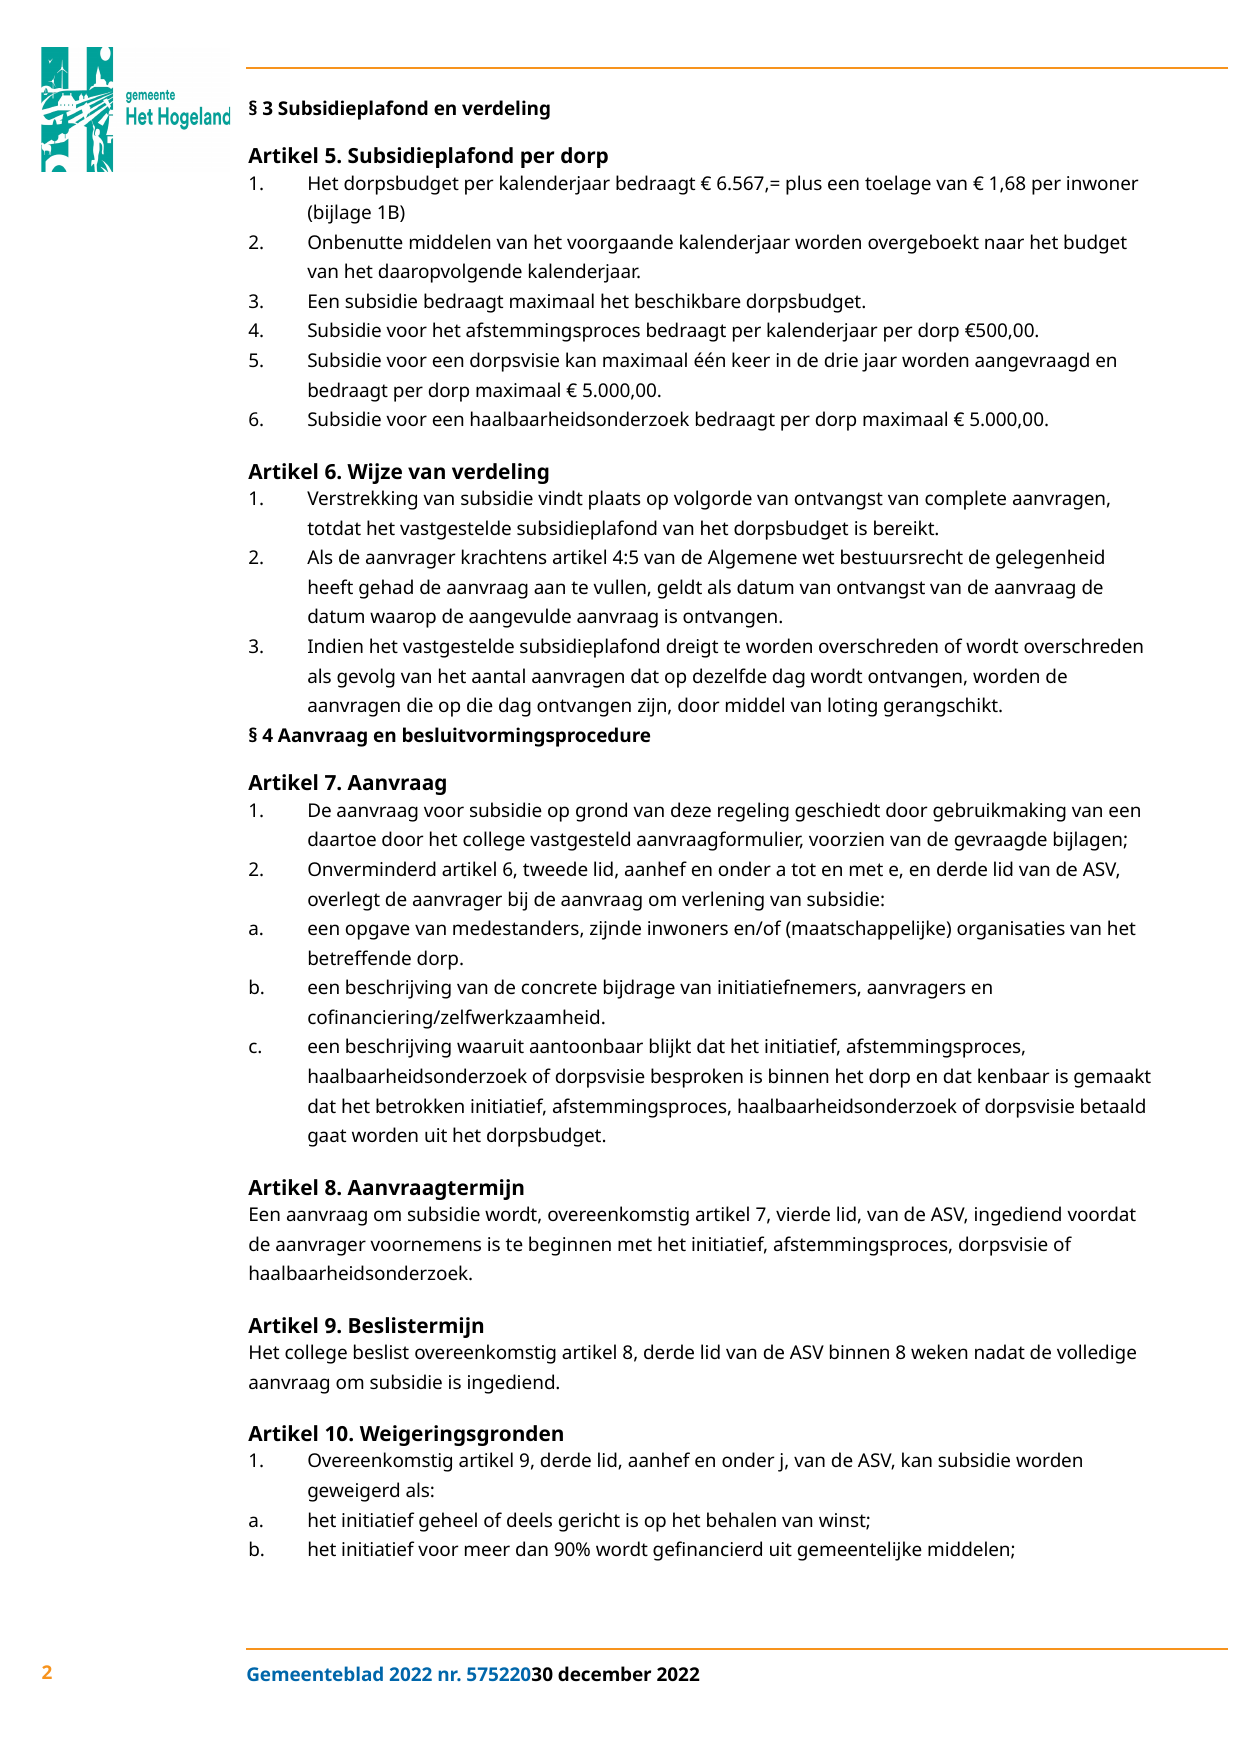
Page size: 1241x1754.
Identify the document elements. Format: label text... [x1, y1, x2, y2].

text § 4 Aanvraag en besluitvormingsprocedure [248, 722, 1152, 748]
text Artikel 9. Beslistermijn [248, 1311, 1152, 1339]
picture [41, 47, 231, 172]
list Een subsidie bedraagt maximaal het beschikbare dorpsbudget. [248, 288, 1152, 314]
text Een aanvraag om subsidie wordt, overeenkomstig artikel 7, vierde lid, van de ASV, ingediend voordat de aanvrager voornemens is te beginnen met het initiatief, afstemmingsproces, dorpsvisie of haalbaarheidsonderzoek. [248, 1201, 1152, 1286]
list Onverminderd artikel 6, tweede lid, aanhef en onder a tot en met e, en derde lid van de ASV, overlegt de aanvrager bij de aanvraag om verlening van subsidie: [248, 856, 1152, 911]
text Artikel 10. Weigeringsgronden [248, 1419, 1152, 1448]
text Het college beslist overeenkomstig artikel 8, derde lid van de ASV binnen 8 weken nadat de volledige aanvraag om subsidie is ingediend. [248, 1339, 1152, 1394]
list Subsidie voor het afstemmingsproces bedraagt per kalenderjaar per dorp €500,00. [248, 318, 1152, 343]
text Artikel 8. Aanvraagtermijn [248, 1173, 1152, 1201]
list Het dorpsbudget per kalenderjaar bedraagt € 6.567,= plus een toelage van € 1,68 per inwoner (bijlage 1B) [248, 170, 1152, 225]
list een beschrijving van de concrete bijdrage van initiatiefnemers, aanvragers en cofinanciering/zelfwerkzaamheid. [248, 974, 1152, 1030]
list Onbenutte middelen van het voorgaande kalenderjaar worden overgeboekt naar het budget van het daaropvolgende kalenderjaar. [248, 229, 1152, 284]
text Artikel 7. Aanvraag [248, 768, 1152, 797]
list het initiatief voor meer dan 90% wordt gefinancierd uit gemeentelijke middelen; [248, 1536, 1152, 1562]
list een opgave van medestanders, zijnde inwoners en/of (maatschappelijke) organisaties van het betreffende dorp. [248, 915, 1152, 971]
text Artikel 6. Wijze van verdeling [248, 457, 1152, 485]
list Indien het vastgestelde subsidieplafond dreigt te worden overschreden of wordt overschreden als gevolg van het aantal aanvragen dat op dezelfde dag wordt ontvangen, worden de aanvragen die op die dag ontvangen zijn, door middel van loting gerangschikt. [248, 633, 1152, 718]
list Subsidie voor een dorpsvisie kan maximaal één keer in de drie jaar worden aangevraagd en bedraagt per dorp maximaal € 5.000,00. [248, 347, 1152, 403]
list Overeenkomstig artikel 9, derde lid, aanhef en onder j, van de ASV, kan subsidie worden geweigerd als: [248, 1448, 1152, 1503]
list Subsidie voor een haalbaarheidsonderzoek bedraagt per dorp maximaal € 5.000,00. [248, 406, 1152, 432]
list De aanvraag voor subsidie op grond van deze regeling geschiedt door gebruikmaking van een daartoe door het college vastgesteld aanvraagformulier, voorzien van de gevraagde bijlagen; [248, 797, 1152, 852]
list Verstrekking van subsidie vindt plaats op volgorde van ontvangst van complete aanvragen, totdat het vastgestelde subsidieplafond van het dorpsbudget is bereikt. [248, 485, 1152, 541]
text Artikel 5. Subsidieplafond per dorp [248, 141, 1152, 170]
list het initiatief geheel of deels gericht is op het behalen van winst; [248, 1507, 1152, 1533]
list een beschrijving waaruit aantoonbaar blijkt dat het initiatief, afstemmingsproces, haalbaarheidsonderzoek of dorpsvisie besproken is binnen het dorp en dat kenbaar is gemaakt dat het betrokken initiatief, afstemmingsproces, haalbaarheidsonderzoek of dorpsvisie betaald gaat worden uit het dorpsbudget. [248, 1034, 1152, 1148]
text § 3 Subsidieplafond en verdeling [248, 95, 1152, 121]
list Als de aanvrager krachtens artikel 4:5 van de Algemene wet bestuursrecht de gelegenheid heeft gehad de aanvraag aan te vullen, geldt als datum van ontvangst van de aanvraag de datum waarop de aangevulde aanvraag is ontvangen. [248, 544, 1152, 629]
